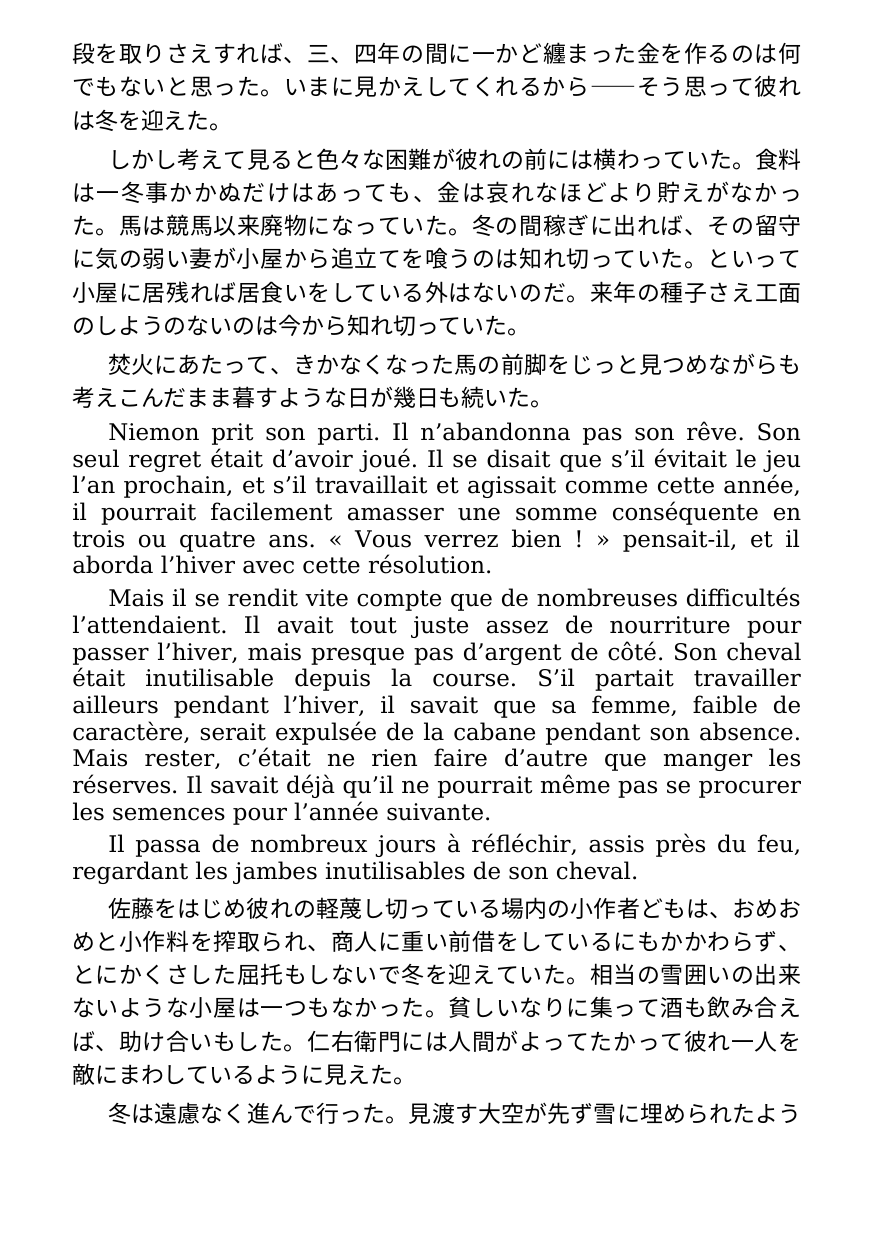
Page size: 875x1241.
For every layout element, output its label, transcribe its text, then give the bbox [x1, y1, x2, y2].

text 焚火にあたって、きかなくなった馬の前脚をじっと見つめながらも考えこんだまま暮すような日が幾日も続いた。 [72, 347, 802, 413]
text Il passa de nombreux jours à réfléchir, assis près du feu, regardant les jambes inutilisables de son cheval. [72, 831, 802, 884]
text Mais il se rendit vite compte que de nombreuses difficultés l’attendaient. Il avait tout juste assez de nourriture pour passer l’hiver, mais presque pas d’argent de côté. Son cheval était inutilisable depuis la course. S’il partait travailler ailleurs pendant l’hiver, il savait que sa femme, faible de caractère, serait expulsée de la cabane pendant son absence. Mais rester, c’était ne rien faire d’autre que manger les réserves. Il savait déjà qu’il ne pourrait même pas se procurer les semences pour l’année suivante. [72, 585, 802, 825]
text 佐藤をはじめ彼れの軽蔑し切っている場内の小作者どもは、おめおめと小作料を搾取られ、商人に重い前借をしているにもかかわらず、とにかくさした屈托もしないで冬を迎えていた。相当の雪囲いの出来ないような小屋は一つもなかった。貧しいなりに集って酒も飲み合えば、助け合いもした。仁右衛門には人間がよってたかって彼れ一人を敵にまわしているように見えた。 [72, 891, 802, 1090]
text 冬は遠慮なく進んで行った。見渡す大空が先ず雪に埋められたよう [72, 1096, 802, 1129]
text 段を取りさえすれば、三、四年の間に一かど纏まった金を作るのは何でもないと思った。いまに見かえしてくれるから――そう思って彼れは冬を迎えた。 [72, 36, 802, 136]
text Niemon prit son parti. Il n’abandonna pas son rêve. Son seul regret était d’avoir joué. Il se disait que s’il évitait le jeu l’an prochain, et s’il travaillait et agissait comme cette année, il pourrait facilement amasser une somme conséquente en trois ou quatre ans. « Vous verrez bien ! » pensait-il, et il aborda l’hiver avec cette résolution. [72, 419, 802, 579]
text しかし考えて見ると色々な困難が彼れの前には横わっていた。食料は一冬事かかぬだけはあっても、金は哀れなほどより貯えがなかった。馬は競馬以来廃物になっていた。冬の間稼ぎに出れば、その留守に気の弱い妻が小屋から追立てを喰うのは知れ切っていた。といって小屋に居残れば居食いをしている外はないのだ。来年の種子さえ工面のしようのないのは今から知れ切っていた。 [72, 142, 802, 341]
